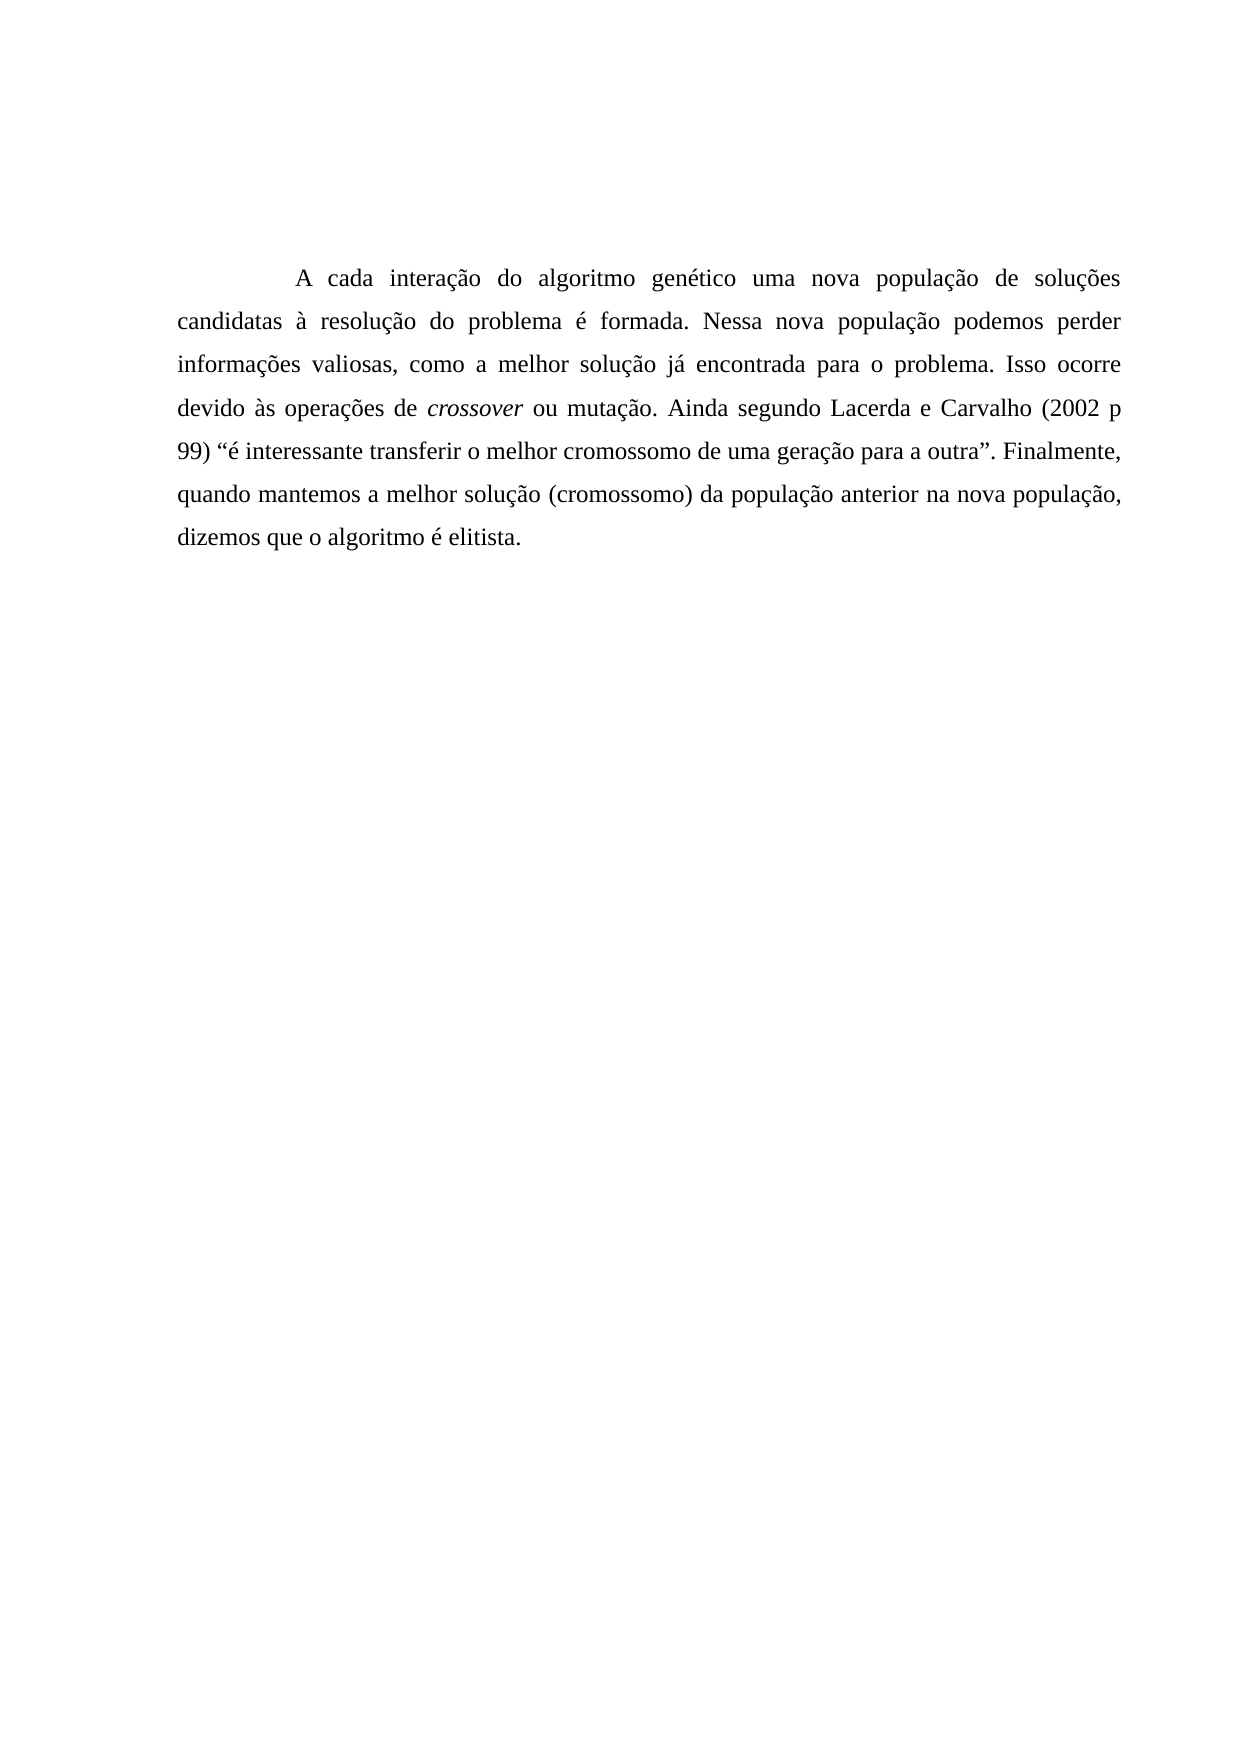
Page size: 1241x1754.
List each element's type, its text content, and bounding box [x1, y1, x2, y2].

text A cada interação do algoritmo genético uma nova população de soluções candidatas à resolução do problema é formada. Nessa nova população podemos perder informações valiosas, como a melhor solução já encontrada para o problema. Isso ocorre devido às operações de crossover ou mutação. Ainda segundo Lacerda e Carvalho (2002 p 99) “é interessante transferir o melhor cromossomo de uma geração para a outra”. Finalmente, quando mantemos a melhor solução (cromossomo) da população anterior na nova população, dizemos que o algoritmo é elitista. [177, 263, 1122, 551]
